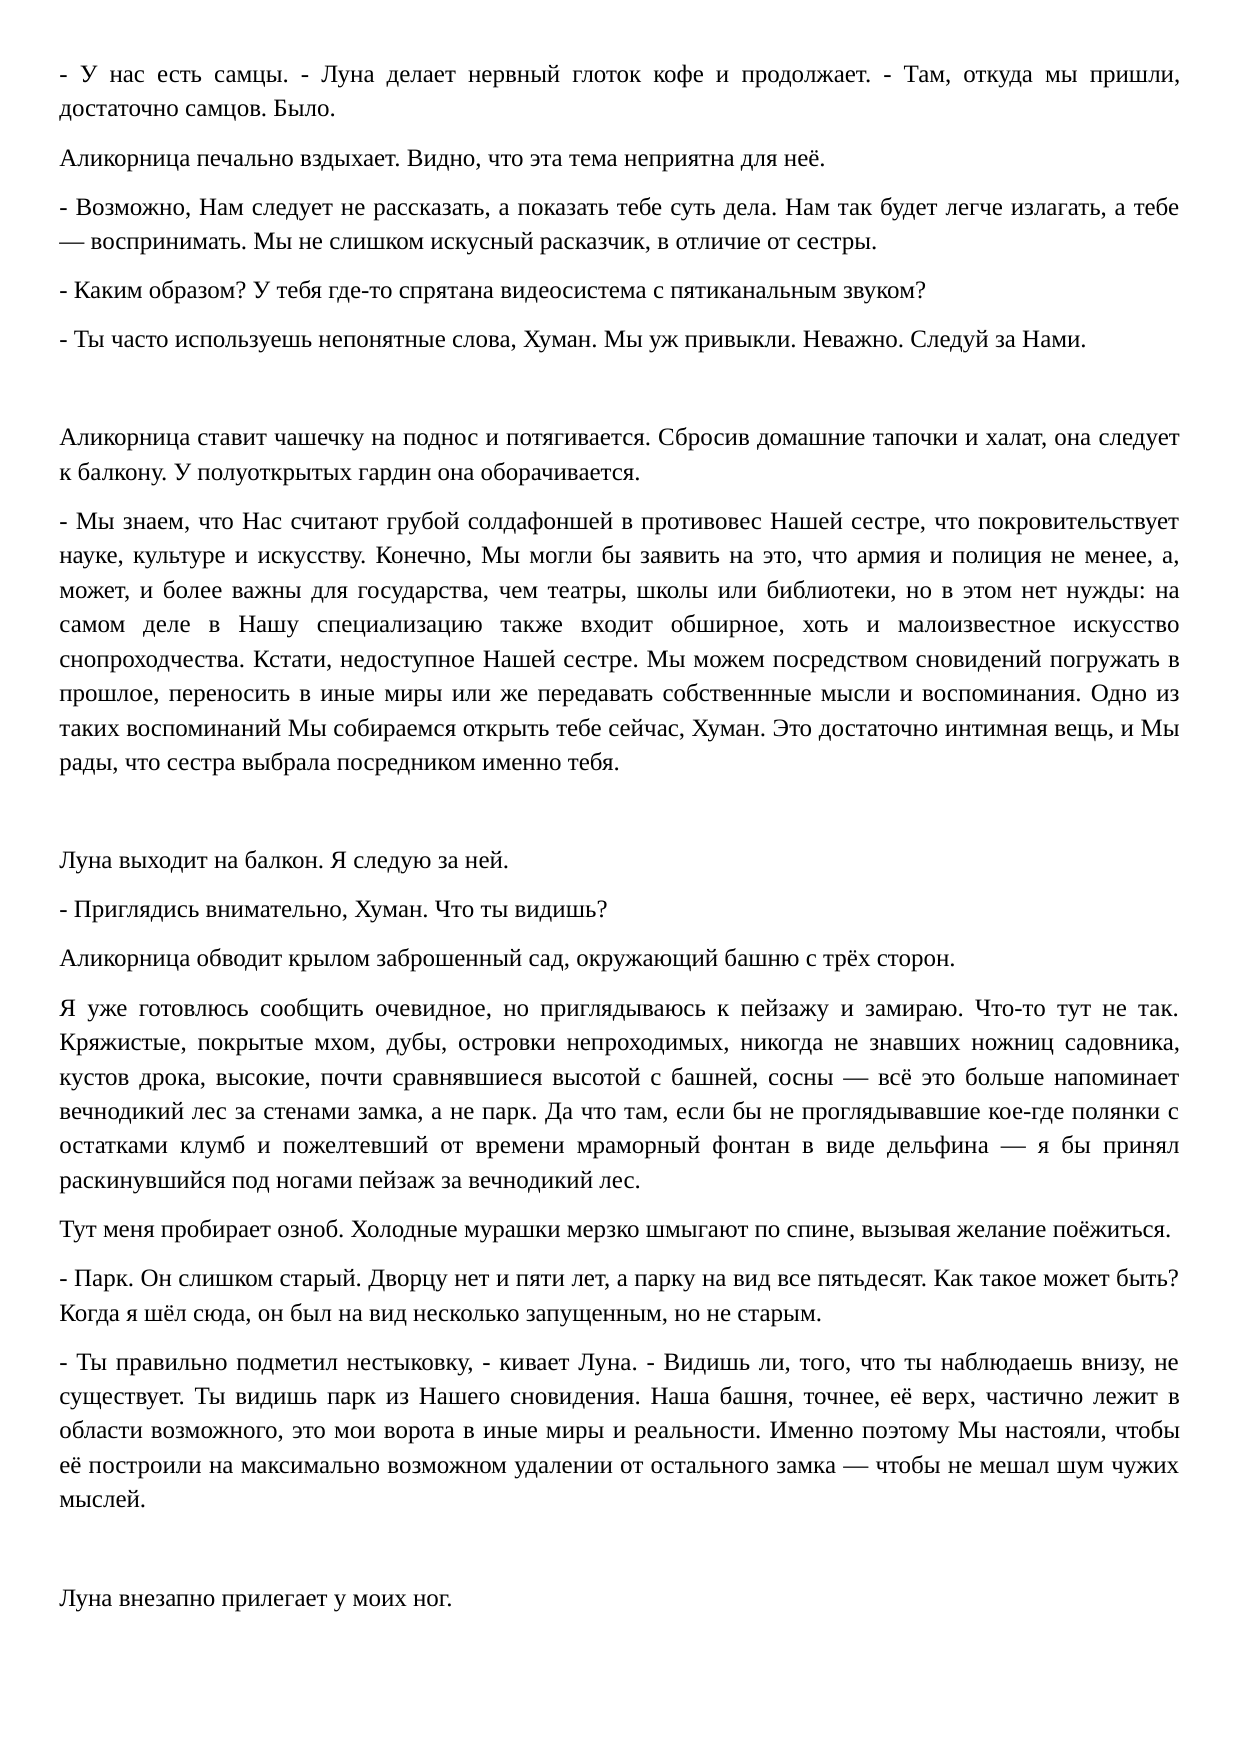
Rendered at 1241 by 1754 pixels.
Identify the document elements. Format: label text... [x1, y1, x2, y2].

text - Возможно, Нам следует не рассказать, а показать тебе суть дела. Нам так будет легче излагать, а тебе — воспринимать. Мы не слишком искусный расказчик, в отличие от сестры. [59, 192, 1181, 255]
text - У нас есть самцы. - Луна делает нервный глоток кофе и продолжает. - Там, откуда мы пришли, достаточно самцов. Было. [59, 59, 1181, 122]
text Луна внезапно прилегает у моих ног. [59, 1583, 1181, 1611]
text Я уже готовлюсь сообщить очевидное, но приглядываюсь к пейзажу и замираю. Что-то тут не так. Кряжистые, покрытые мхом, дубы, островки непроходимых, никогда не знавших ножниц садовника, кустов дрока, высокие, почти сравнявшиеся высотой с башней, сосны — всё это больше напоминает вечнодикий лес за стенами замка, а не парк. Да что там, если бы не проглядывавшие кое-где полянки с остатками клумб и пожелтевший от времени мраморный фонтан в виде дельфина — я бы принял раскинувшийся под ногами пейзаж за вечнодикий лес. [59, 993, 1181, 1194]
text - Ты правильно подметил нестыковку, - кивает Луна. - Видишь ли, того, что ты наблюдаешь внизу, не существует. Ты видишь парк из Нашего сновидения. Наша башня, точнее, её верх, частично лежит в области возможного, это мои ворота в иные миры и реальности. Именно поэтому Мы настояли, чтобы её построили на максимально возможном удалении от остального замка — чтобы не мешал шум чужих мыслей. [59, 1347, 1181, 1513]
text Аликорница печально вздыхает. Видно, что эта тема неприятна для неё. [59, 143, 1181, 171]
text - Ты часто используешь непонятные слова, Хуман. Мы уж привыкли. Неважно. Следуй за Нами. [59, 324, 1181, 353]
text - Мы знаем, что Нас считают грубой солдафоншей в противовес Нашей сестре, что покровительствует науке, культуре и искусству. Конечно, Мы могли бы заявить на это, что армия и полиция не менее, а, может, и более важны для государства, чем театры, школы или библиотеки, но в этом нет нужды: на самом деле в Нашу специализацию также входит обширное, хоть и малоизвестное искусство снопроходчества. Кстати, недоступное Нашей сестре. Мы можем посредством сновидений погружать в прошлое, переносить в иные миры или же передавать собственнные мысли и воспоминания. Одно из таких воспоминаний Мы собираемся открыть тебе сейчас, Хуман. Это достаточно интимная вещь, и Мы рады, что сестра выбрала посредником именно тебя. [59, 506, 1181, 776]
text Аликорница ставит чашечку на поднос и потягивается. Сбросив домашние тапочки и халат, она следует к балкону. У полуоткрытых гардин она оборачивается. [59, 422, 1181, 486]
text - Каким образом? У тебя где-то спрятана видеосистема с пятиканальным звуком? [59, 275, 1181, 304]
text Аликорница обводит крылом заброшенный сад, окружающий башню с трёх сторон. [59, 943, 1181, 972]
text - Приглядись внимательно, Хуман. Что ты видишь? [59, 894, 1181, 923]
text - Парк. Он слишком старый. Дворцу нет и пяти лет, а парку на вид все пятьдесят. Как такое может быть? Когда я шёл сюда, он был на вид несколько запущенным, но не старым. [59, 1263, 1181, 1326]
text Тут меня пробирает озноб. Холодные мурашки мерзко шмыгают по спине, вызывая желание поёжиться. [59, 1214, 1181, 1243]
text Луна выходит на балкон. Я следую за ней. [59, 845, 1181, 874]
